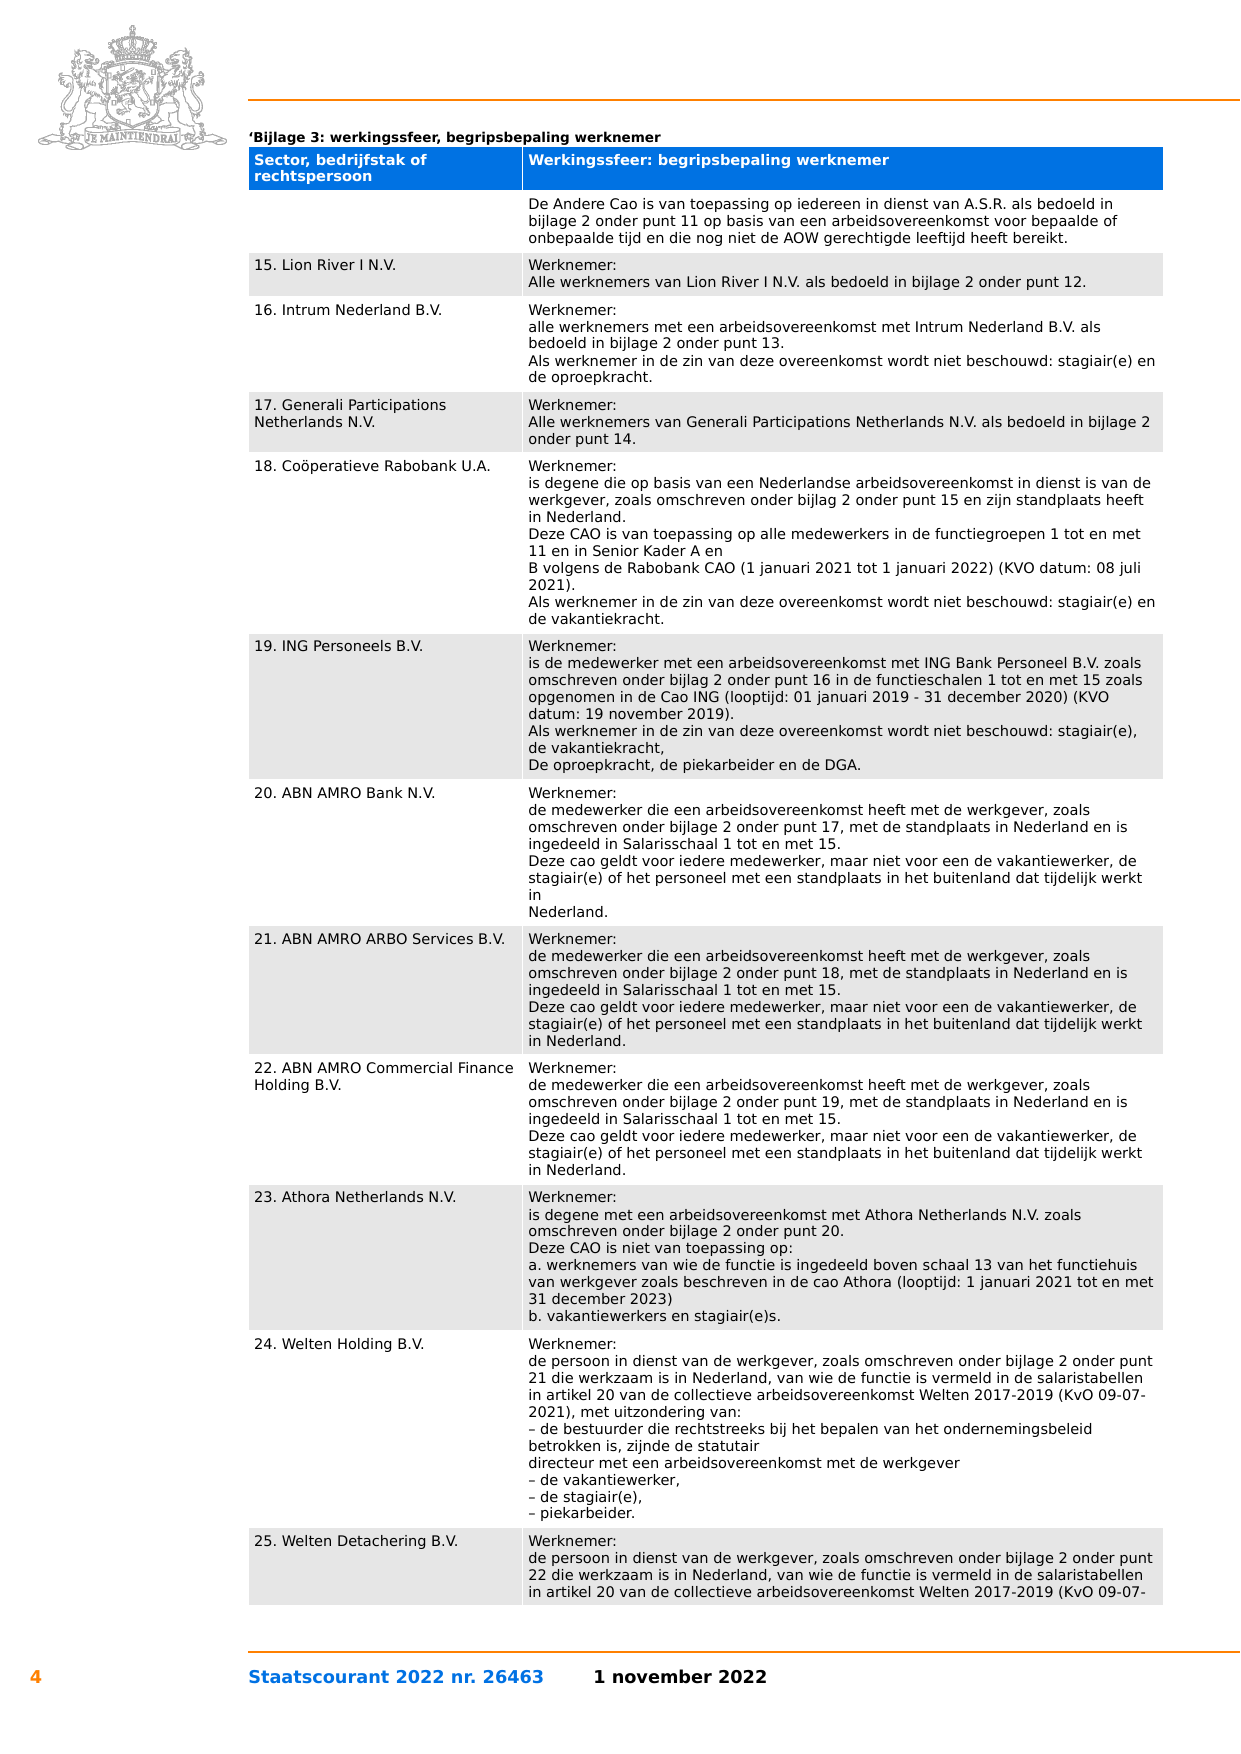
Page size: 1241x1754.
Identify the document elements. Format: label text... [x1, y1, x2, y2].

table_cell De Andere Cao is van toepassing op iedereen in dienst van A.S.R. als bedoeld in bijlage 2 onder punt 11 op basis van een arbeidsovereenkomst voor bepaalde of onbepaalde tijd en die nog niet de AOW gerechtigde leeftijd heeft bereikt. [523, 191, 1163, 251]
picture [38, 25, 227, 150]
table_cell Werknemer: is degene die op basis van een Nederlandse arbeidsovereenkomst in dienst is van de werkgever, zoals omschreven onder bijlag 2 onder punt 15 en zijn standplaats heeft in Nederland. Deze CAO is van toepassing op alle medewerkers in de functiegroepen 1 tot en met 11 en in Senior Kader A en B volgens de Rabobank CAO (1 januari 2021 tot 1 januari 2022) (KVO datum: 08 juli 2021). Als werknemer in de zin van deze overeenkomst wordt niet beschouwd: stagiair(e) en de vakantiekracht. [523, 454, 1163, 633]
table_cell [249, 191, 522, 251]
table_cell 19. ING Personeels B.V. [249, 634, 522, 779]
table_cell Werknemer: Alle werknemers van Generali Participations Netherlands N.V. als bedoeld in bijlage 2 onder punt 14. [523, 392, 1163, 452]
table_cell 22. ABN AMRO Commercial Finance Holding B.V. [249, 1055, 522, 1184]
table_cell 17. Generali Participations Netherlands N.V. [249, 392, 522, 452]
table_cell Werknemer: de medewerker die een arbeidsovereenkomst heeft met de werkgever, zoals omschreven onder bijlage 2 onder punt 18, met de standplaats in Nederland en is ingedeeld in Salarisschaal 1 tot en met 15. Deze cao geldt voor iedere medewerker, maar niet voor een de vakantiewerker, de stagiair(e) of het personeel met een standplaats in het buitenland dat tijdelijk werkt in Nederland. [523, 926, 1163, 1054]
table_cell 20. ABN AMRO Bank N.V. [249, 780, 522, 925]
table_cell 23. Athora Netherlands N.V. [249, 1185, 522, 1330]
table_cell 18. Coöperatieve Rabobank U.A. [249, 454, 522, 633]
table_cell 15. Lion River I N.V. [249, 253, 522, 296]
table_cell 25. Welten Detachering B.V. [249, 1528, 522, 1605]
table_cell Werkingssfeer: begripsbepaling werknemer [523, 147, 1163, 190]
table_cell 16. Intrum Nederland B.V. [249, 297, 522, 391]
table_cell Werknemer: alle werknemers met een arbeidsovereenkomst met Intrum Nederland B.V. als bedoeld in bijlage 2 onder punt 13. Als werknemer in de zin van deze overeenkomst wordt niet beschouwd: stagiair(e) en de oproepkracht. [523, 297, 1163, 391]
table_cell Werknemer: de medewerker die een arbeidsovereenkomst heeft met de werkgever, zoals omschreven onder bijlage 2 onder punt 17, met de standplaats in Nederland en is ingedeeld in Salarisschaal 1 tot en met 15. Deze cao geldt voor iedere medewerker, maar niet voor een de vakantiewerker, de stagiair(e) of het personeel met een standplaats in het buitenland dat tijdelijk werkt in Nederland. [523, 780, 1163, 925]
table_cell 21. ABN AMRO ARBO Services B.V. [249, 926, 522, 1054]
table_cell Werknemer: is de medewerker met een arbeidsovereenkomst met ING Bank Personeel B.V. zoals omschreven onder bijlag 2 onder punt 16 in de functieschalen 1 tot en met 15 zoals opgenomen in de Cao ING (looptijd: 01 januari 2019 - 31 december 2020) (KVO datum: 19 november 2019). Als werknemer in de zin van deze overeenkomst wordt niet beschouwd: stagiair(e), de vakantiekracht, De oproepkracht, de piekarbeider en de DGA. [523, 634, 1163, 779]
table_header ‘Bijlage 3: werkingssfeer, begripsbepaling werknemer [248, 130, 1163, 146]
table_cell Werknemer: de medewerker die een arbeidsovereenkomst heeft met de werkgever, zoals omschreven onder bijlage 2 onder punt 19, met de standplaats in Nederland en is ingedeeld in Salarisschaal 1 tot en met 15. Deze cao geldt voor iedere medewerker, maar niet voor een de vakantiewerker, de stagiair(e) of het personeel met een standplaats in het buitenland dat tijdelijk werkt in Nederland. [523, 1055, 1163, 1184]
table_cell Sector, bedrijfstak of rechtspersoon [249, 147, 522, 190]
table_cell Werknemer: is degene met een arbeidsovereenkomst met Athora Netherlands N.V. zoals omschreven onder bijlage 2 onder punt 20. Deze CAO is niet van toepassing op: a. werknemers van wie de functie is ingedeeld boven schaal 13 van het functiehuis van werkgever zoals beschreven in de cao Athora (looptijd: 1 januari 2021 tot en met 31 december 2023) b. vakantiewerkers en stagiair(e)s. [523, 1185, 1163, 1330]
table_cell Werknemer: de persoon in dienst van de werkgever, zoals omschreven onder bijlage 2 onder punt 21 die werkzaam is in Nederland, van wie de functie is vermeld in de salaristabellen in artikel 20 van de collectieve arbeidsovereenkomst Welten 2017-2019 (KvO 09-07-2021), met uitzondering van: – de bestuurder die rechtstreeks bij het bepalen van het ondernemingsbeleid betrokken is, zijnde de statutair directeur met een arbeidsovereenkomst met de werkgever – de vakantiewerker, – de stagiair(e), – piekarbeider. [523, 1331, 1163, 1527]
table_cell Werknemer: Alle werknemers van Lion River I N.V. als bedoeld in bijlage 2 onder punt 12. [523, 253, 1163, 296]
table_cell 24. Welten Holding B.V. [249, 1331, 522, 1527]
table_cell Werknemer: de persoon in dienst van de werkgever, zoals omschreven onder bijlage 2 onder punt 22 die werkzaam is in Nederland, van wie de functie is vermeld in de salaristabellen in artikel 20 van de collectieve arbeidsovereenkomst Welten 2017-2019 (KvO 09-07- [523, 1528, 1163, 1605]
